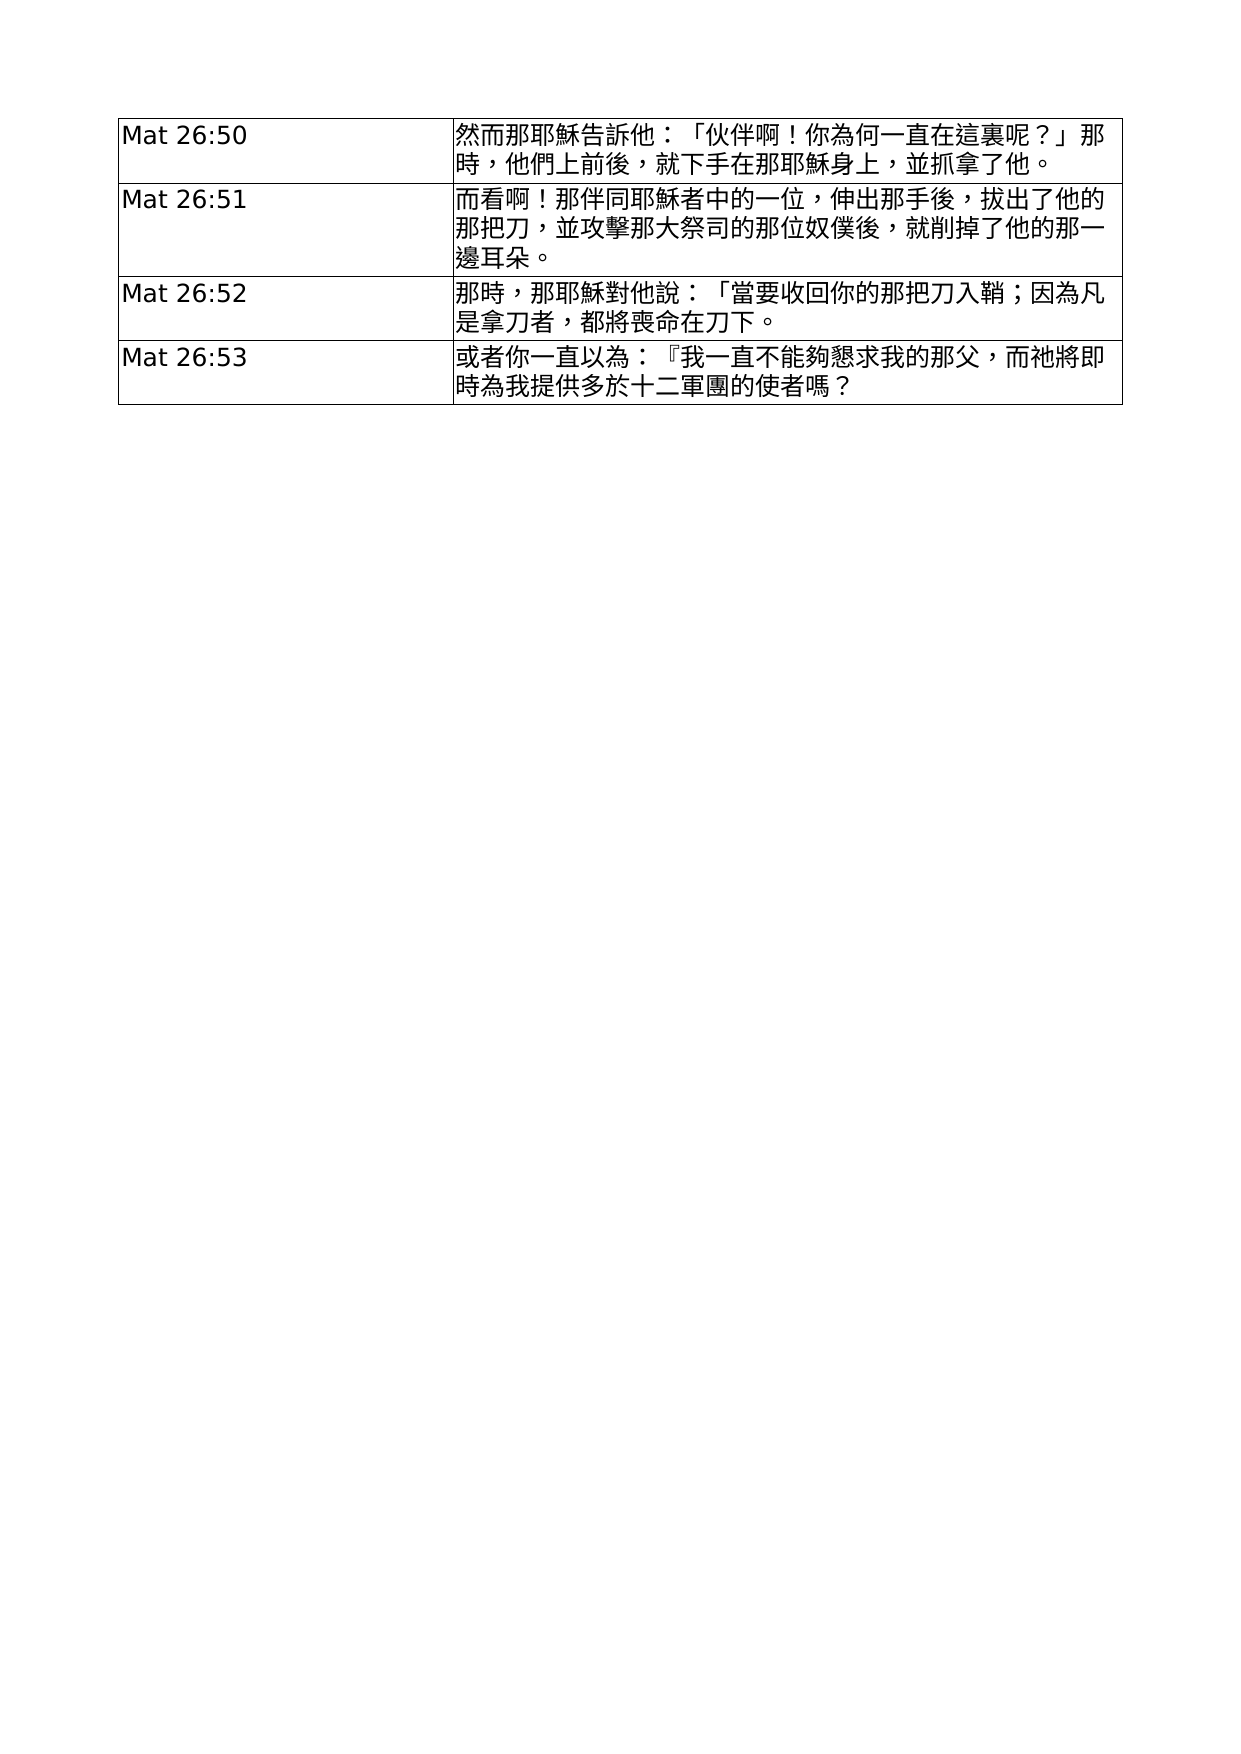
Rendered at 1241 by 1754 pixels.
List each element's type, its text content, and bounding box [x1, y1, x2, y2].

table_cell Mat 26:52 [119, 277, 453, 340]
table_cell 或者你一直以為：『我一直不能夠懇求我的那父，而祂將即時為我提供多於十二軍團的使者嗎？ [454, 341, 1122, 404]
table_cell Mat 26:53 [119, 341, 453, 404]
table_cell 然而那耶穌告訴他：「伙伴啊！你為何一直在這裏呢？」那時，他們上前後，就下手在那耶穌身上，並抓拿了他。 [454, 119, 1122, 182]
table_cell Mat 26:50 [119, 119, 453, 182]
table_cell 那時，那耶穌對他說：「當要收回你的那把刀入鞘；因為凡是拿刀者，都將喪命在刀下。 [454, 277, 1122, 340]
table_cell Mat 26:51 [119, 184, 453, 276]
table_cell 而看啊！那伴同耶穌者中的一位，伸出那手後，拔出了他的那把刀，並攻擊那大祭司的那位奴僕後，就削掉了他的那一邊耳朵。 [454, 184, 1122, 276]
